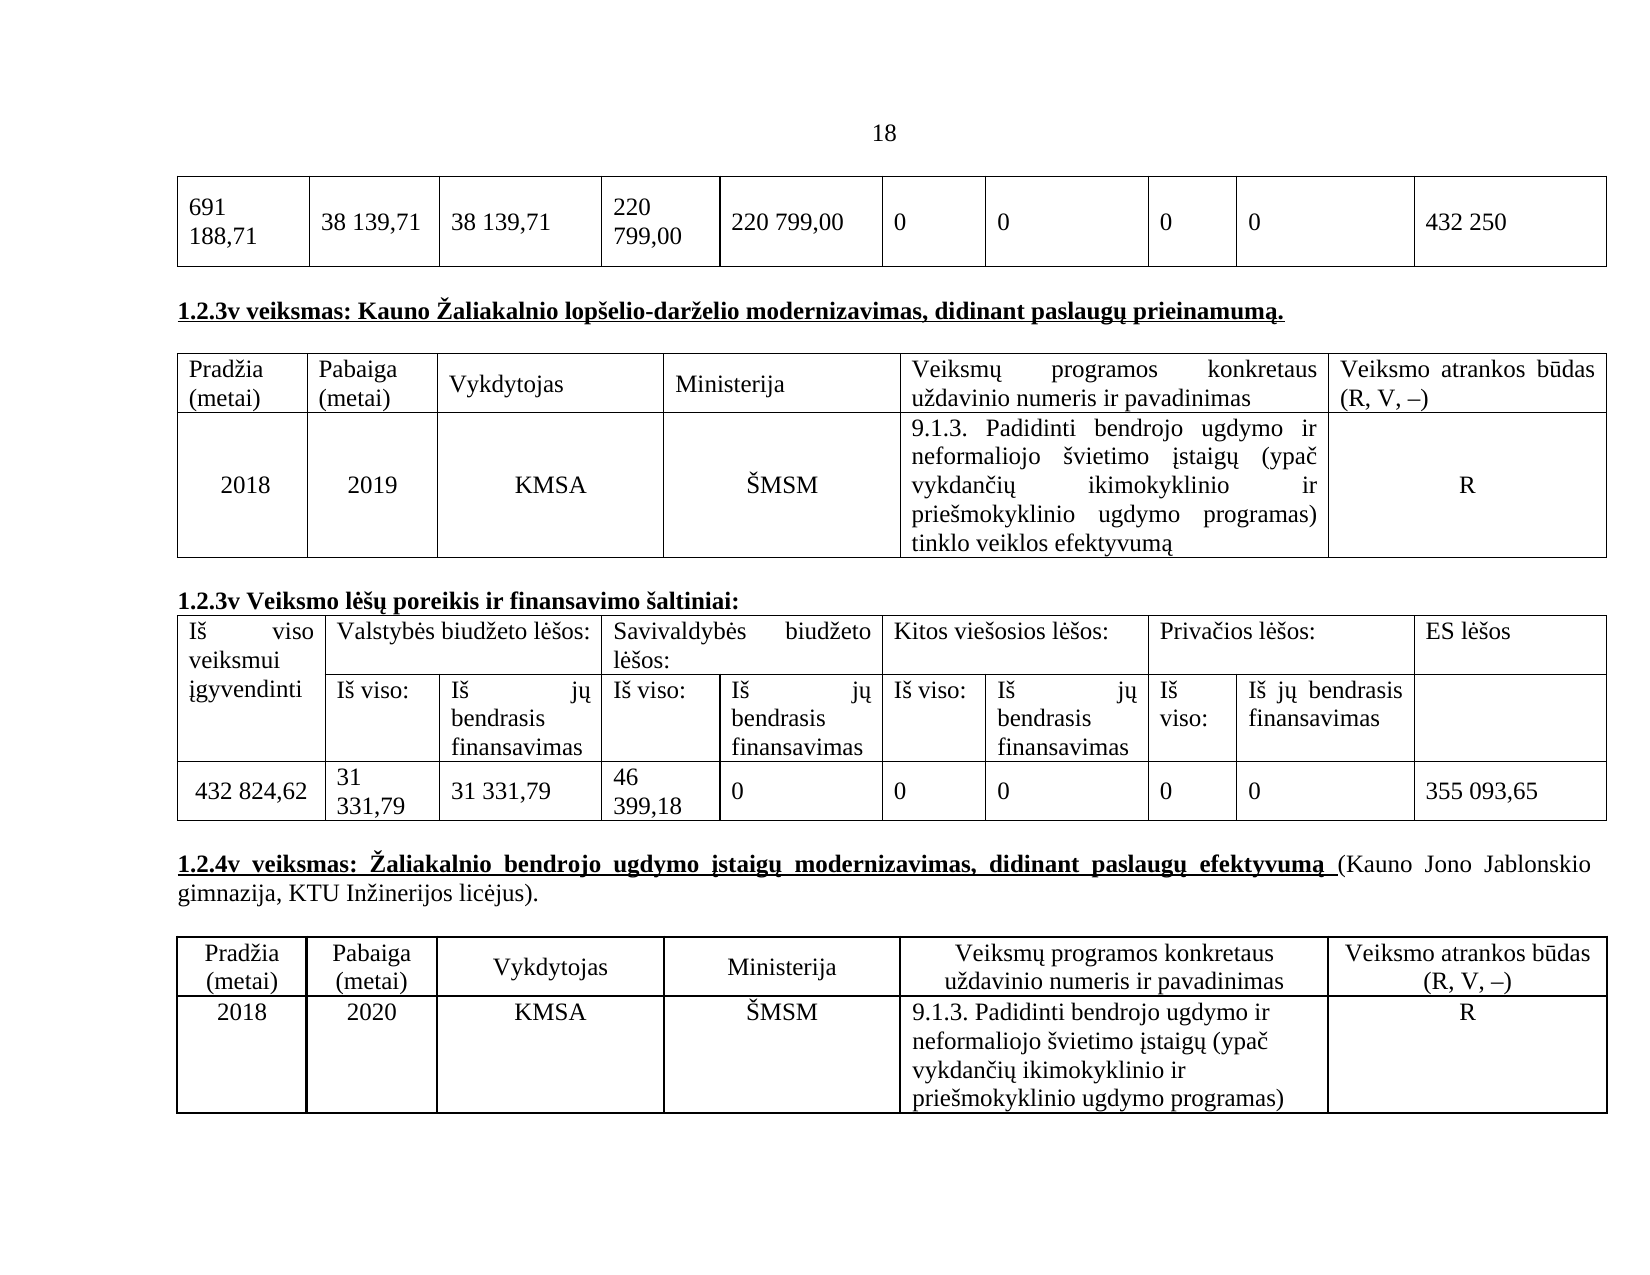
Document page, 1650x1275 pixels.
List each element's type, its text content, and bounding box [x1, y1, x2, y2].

table_header Veiksmo atrankos būdas (R, V, –) [1329, 354, 1606, 412]
table_cell 432 250 [1415, 177, 1606, 266]
table_header Privačios lėšos: [1149, 616, 1414, 674]
table_cell 31 331,79 [326, 762, 439, 819]
table_header Veiksmo atrankos būdas (R, V, –) [1329, 938, 1606, 995]
table_cell 0 [1149, 762, 1236, 819]
table_cell Iš jų bendrasis finansavimas [986, 675, 1148, 761]
table_cell ŠMSM [665, 997, 899, 1112]
table_cell 38 139,71 [310, 177, 439, 266]
table_header Kitos viešosios lėšos: [883, 616, 1148, 674]
table_header Ministerija [664, 354, 900, 412]
table_cell 0 [986, 177, 1148, 266]
table_cell R [1329, 997, 1606, 1112]
table_header Savivaldybės biudžeto lėšos: [602, 616, 882, 674]
table_cell Iš viso: [1149, 675, 1236, 761]
table_header Pabaiga (metai) [308, 938, 436, 995]
table_header ES lėšos [1415, 616, 1606, 674]
table_cell KMSA [438, 413, 663, 557]
table_cell 9.1.3. Padidinti bendrojo ugdymo ir neformaliojo švietimo įstaigų (ypač vykdančių ikimokyklinio ir priešmokyklinio ugdymo programas) [901, 997, 1327, 1112]
table_header Pradžia (metai) [178, 938, 305, 995]
table_cell 31 331,79 [440, 762, 601, 819]
table_cell Iš jų bendrasis finansavimas [1237, 675, 1414, 761]
table_header Vykdytojas [438, 938, 663, 995]
table_cell 0 [1237, 762, 1414, 819]
table_cell 432 824,62 [178, 762, 325, 819]
text 1.2.3v veiksmas: Kauno Žaliakalnio lopšelio-darželio modernizavimas, didinant paslaugų prieinamumą. [177, 296, 1591, 324]
table_cell 0 [1237, 177, 1414, 266]
table_cell 2020 [308, 997, 436, 1112]
table_header Ministerija [665, 938, 899, 995]
table_cell Iš viso: [326, 675, 439, 761]
table_cell R [1329, 413, 1606, 557]
table_cell 0 [986, 762, 1148, 819]
table_cell 220 799,00 [721, 177, 882, 266]
table_cell Iš viso: [883, 675, 985, 761]
table_cell 2018 [178, 997, 305, 1112]
table_cell 355 093,65 [1415, 762, 1606, 819]
table_cell 691 188,71 [178, 177, 309, 266]
table_cell 220 799,00 [602, 177, 719, 266]
table_header Valstybės biudžeto lėšos: [326, 616, 601, 674]
table_cell 38 139,71 [440, 177, 601, 266]
table_header Iš viso veiksmui įgyvendinti [178, 616, 325, 761]
text 1.2.3v Veiksmo lėšų poreikis ir finansavimo šaltiniai: [177, 586, 1591, 615]
table_cell Iš jų bendrasis finansavimas [440, 675, 601, 761]
table_header Veiksmų programos konkretaus uždavinio numeris ir pavadinimas [901, 938, 1327, 995]
table_cell 0 [883, 762, 985, 819]
table_header Vykdytojas [438, 354, 663, 412]
table_header Pabaiga (metai) [308, 354, 437, 412]
table_cell 2019 [308, 413, 437, 557]
table_cell ŠMSM [664, 413, 900, 557]
table_header Veiksmų programos konkretaus uždavinio numeris ir pavadinimas [901, 354, 1328, 412]
text 1.2.4v veiksmas: Žaliakalnio bendrojo ugdymo įstaigų modernizavimas, didinant paslaugų efektyvumą (Kauno Jono Jablonskio gimnazija, KTU Inžinerijos licėjus). [177, 849, 1591, 907]
table_cell Iš jų bendrasis finansavimas [721, 675, 882, 761]
table_cell 0 [721, 762, 882, 819]
table_cell 2018 [178, 413, 307, 557]
table_header Pradžia (metai) [178, 354, 307, 412]
table_cell [1415, 675, 1606, 761]
table_cell 9.1.3. Padidinti bendrojo ugdymo ir neformaliojo švietimo įstaigų (ypač vykdančių ikimokyklinio ir priešmokyklinio ugdymo programas) tinklo veiklos efektyvumą [901, 413, 1328, 557]
table_cell Iš viso: [602, 675, 719, 761]
table_cell 0 [883, 177, 985, 266]
table_cell 46 399,18 [602, 762, 719, 819]
table_cell KMSA [438, 997, 663, 1112]
table_cell 0 [1149, 177, 1236, 266]
